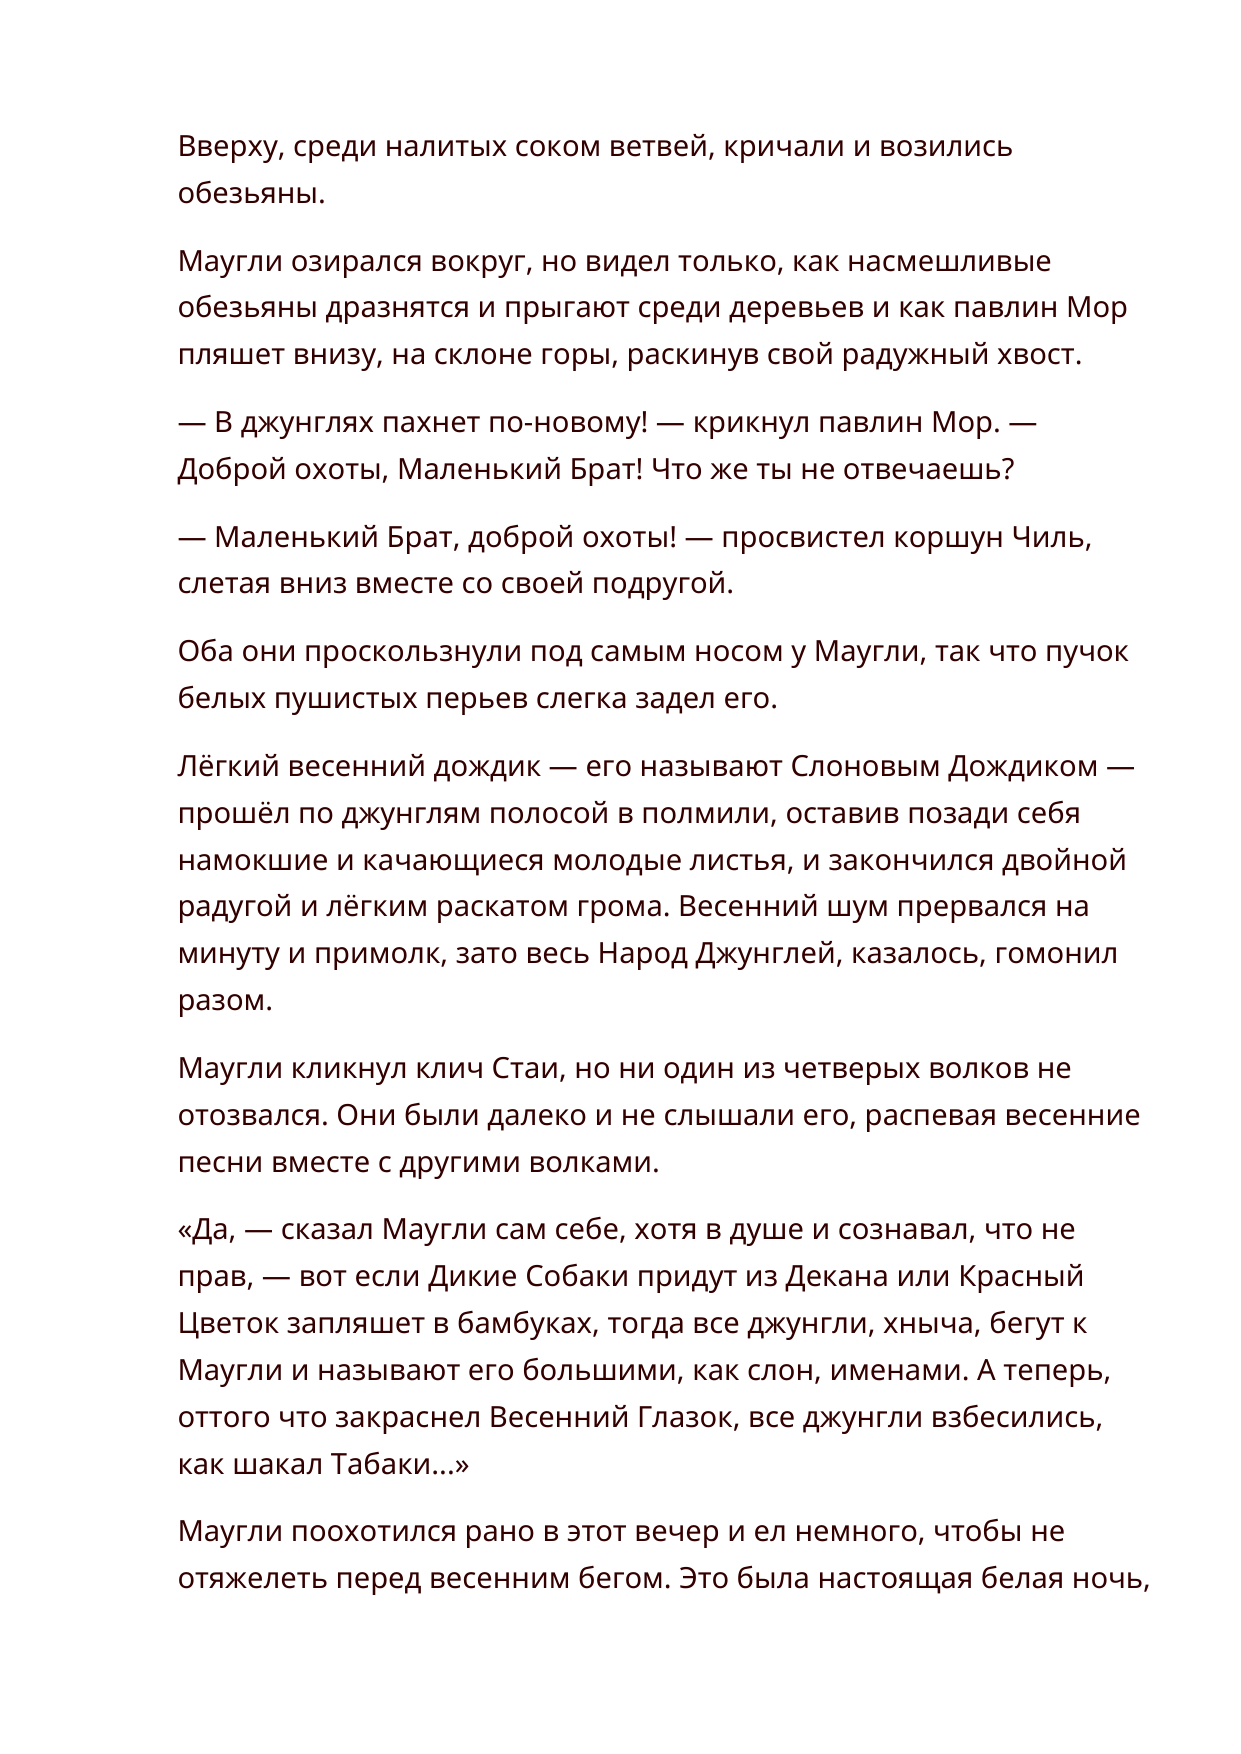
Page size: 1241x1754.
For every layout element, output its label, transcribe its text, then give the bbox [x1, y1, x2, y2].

text «Да, — сказал Маугли сам себе, хотя в душе и сознавал, что не прав, — вот если Дикие Собаки придут из Декана или Красный Цветок запляшет в бамбуках, тогда все джунгли, хныча, бегут к Маугли и называют его большими, как слон, именами. А теперь, оттого что закраснел Весенний Глазок, все джунгли взбесились, как шакал Табаки...» [177, 1201, 1152, 1483]
text — Маленький Брат, доброй охоты! — просвистел коршун Чиль, слетая вниз вместе со своей подругой. [177, 509, 1152, 602]
text Оба они проскользнули под самым носом у Маугли, так что пучок белых пушистых перьев слегка задел его. [177, 623, 1152, 717]
text Вверху, среди налитых соком ветвей, кричали и возились обезьяны. [177, 118, 1152, 212]
text Маугли кликнул клич Стаи, но ни один из четверых волков не отозвался. Они были далеко и не слышали его, распевая весенние песни вместе с другими волками. [177, 1040, 1152, 1181]
text Лёгкий весенний дождик — его называют Слоновым Дождиком — прошёл по джунглям полосой в полмили, оставив позади себя намокшие и качающиеся молодые листья, и закончился двойной радугой и лёгким раскатом грома. Весенний шум прервался на минуту и примолк, зато весь Народ Джунглей, казалось, гомонил разом. [177, 738, 1152, 1019]
text Маугли озирался вокруг, но видел только, как насмешливые обезьяны дразнятся и прыгают среди деревьев и как павлин Мор пляшет внизу, на склоне горы, раскинув свой радужный хвост. [177, 233, 1152, 373]
text — В джунглях пахнет по-новому! — крикнул павлин Мор. — Доброй охоты, Маленький Брат! Что же ты не отвечаешь? [177, 394, 1152, 488]
text Маугли поохотился рано в этот вечер и ел немного, чтобы не отяжелеть перед весенним бегом. Это была настоящая белая ночь, [177, 1503, 1152, 1597]
